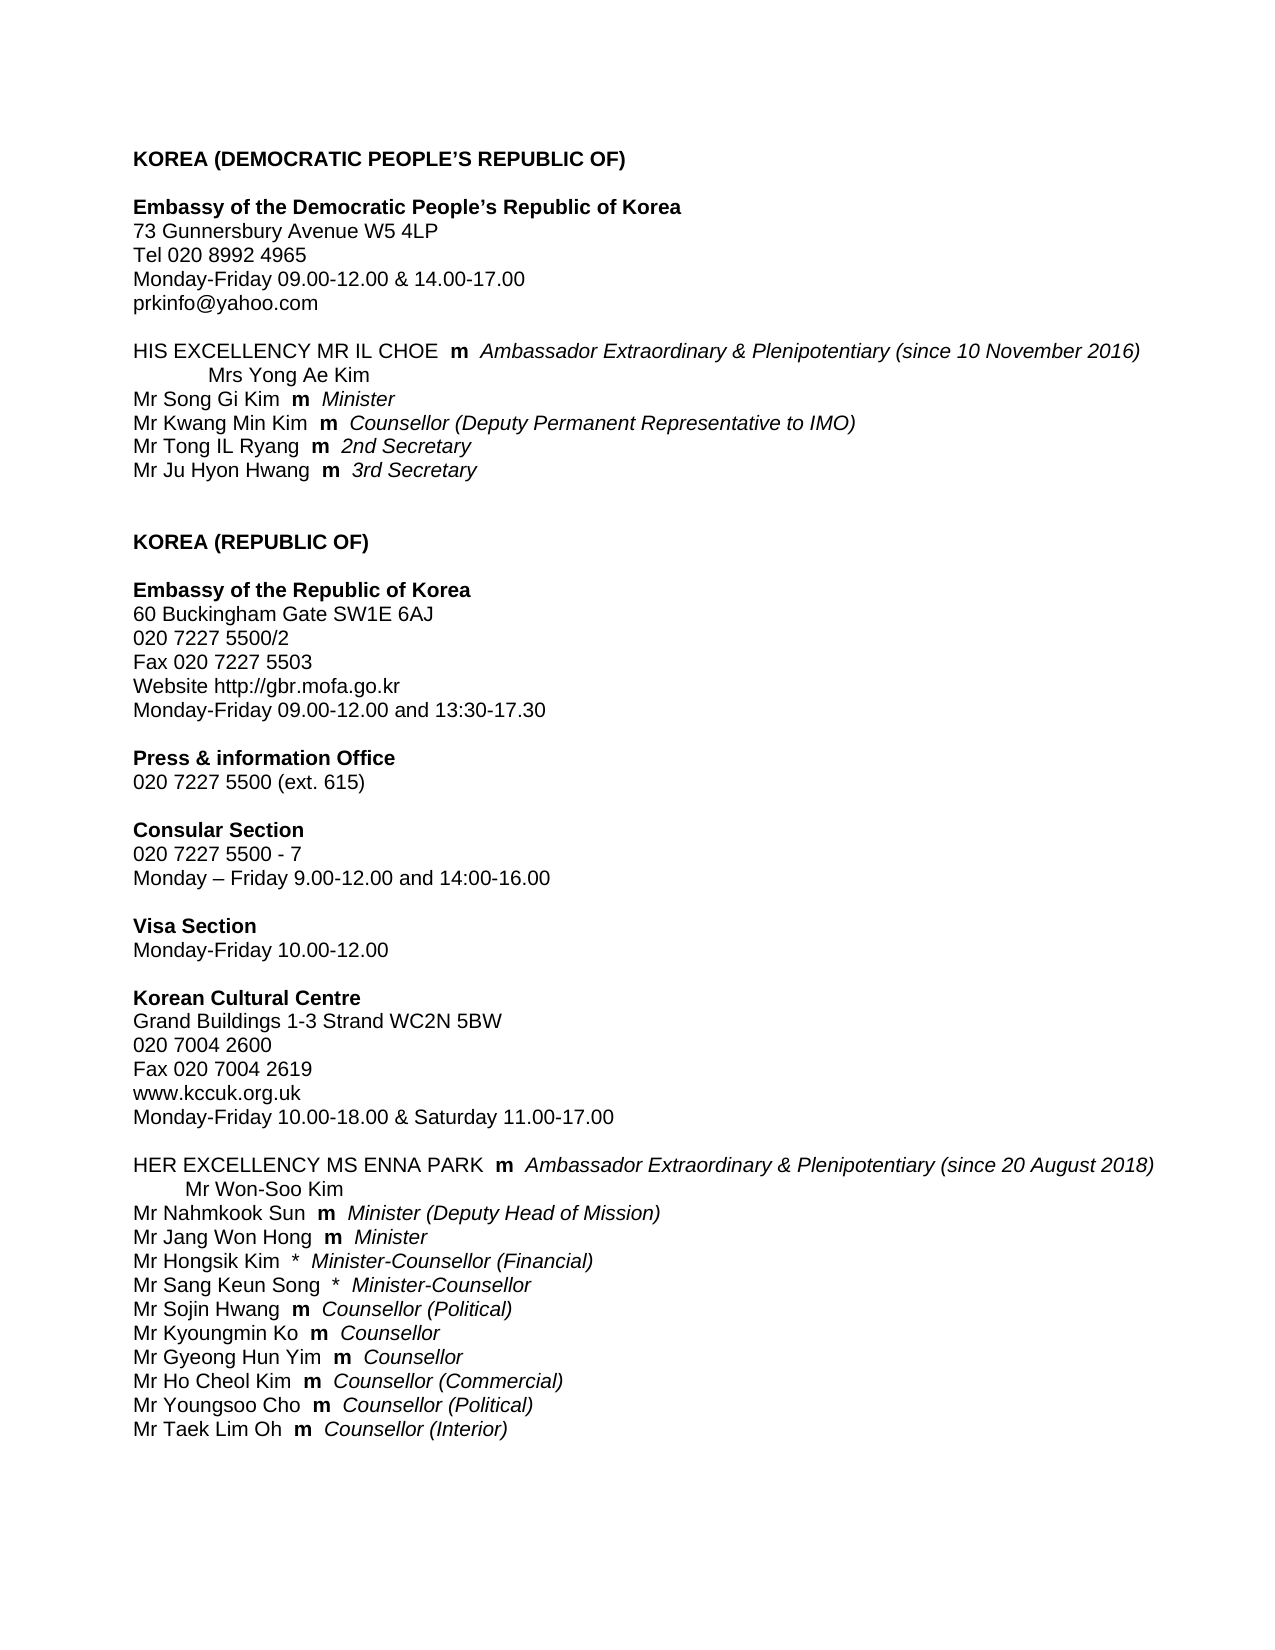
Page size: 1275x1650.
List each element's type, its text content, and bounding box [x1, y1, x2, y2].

text Monday-Friday 09.00-12.00 & 14.00-17.00 [133, 267, 1181, 291]
text Mr Sang Keun Song * Minister-Counsellor [133, 1273, 1181, 1297]
text 020 7004 2600 [133, 1033, 1181, 1057]
text Mr Jang Won Hong m Minister [133, 1225, 1181, 1249]
text Website http://gbr.mofa.go.kr [133, 674, 1181, 698]
text Consular Section [133, 818, 1181, 842]
text 73 Gunnersbury Avenue W5 4LP [133, 219, 1181, 243]
text www.kccuk.org.uk [133, 1081, 1181, 1105]
text 020 7227 5500/2 [133, 626, 1181, 650]
text Mr Kyoungmin Ko m Counsellor [133, 1321, 1181, 1345]
text Monday – Friday 9.00-12.00 and 14:00-16.00 [133, 866, 1181, 889]
subtitle Press & information Office [133, 746, 1181, 770]
text Tel 020 8992 4965 [133, 243, 1181, 267]
text Mr Nahmkook Sun m Minister (Deputy Head of Mission) [133, 1201, 1181, 1225]
text Grand Buildings 1-3 Strand WC2N 5BW [133, 1009, 1181, 1033]
text Mr Ju Hyon Hwang m 3rd Secretary [133, 458, 1181, 482]
text Mr Taek Lim Oh m Counsellor (Interior) [133, 1417, 1181, 1441]
text Mr Kwang Min Kim m Counsellor (Deputy Permanent Representative to IMO) [133, 410, 1181, 434]
text Monday-Friday 10.00-18.00 & Saturday 11.00-17.00 [133, 1105, 1181, 1129]
text Mr Sojin Hwang m Counsellor (Political) [133, 1297, 1181, 1321]
text HER EXCELLENCY MS ENNA PARK m Ambassador Extraordinary & Plenipotentiary (since 20 August 2018) [133, 1153, 1181, 1177]
text Mr Song Gi Kim m Minister [133, 386, 1181, 410]
text KOREA (DEMOCRATIC PEOPLE’S REPUBLIC OF) [133, 147, 1181, 171]
text Mr Hongsik Kim * Minister-Counsellor (Financial) [133, 1249, 1181, 1273]
text Monday-Friday 10.00-12.00 [133, 937, 1181, 961]
text Mr Won-Soo Kim [133, 1177, 1181, 1201]
text Mr Tong IL Ryang m 2nd Secretary [133, 434, 1181, 458]
text Fax 020 7004 2619 [133, 1057, 1181, 1081]
text Korean Cultural Centre [133, 985, 1181, 1009]
text 60 Buckingham Gate SW1E 6AJ [133, 602, 1181, 626]
text 020 7227 5500 - 7 [133, 842, 1181, 866]
text Mrs Yong Ae Kim [133, 362, 1181, 386]
text Fax 020 7227 5503 [133, 650, 1181, 674]
text Mr Ho Cheol Kim m Counsellor (Commercial) [133, 1369, 1181, 1393]
text Embassy of the Democratic People’s Republic of Korea [133, 195, 1181, 219]
text Mr Gyeong Hun Yim m Counsellor [133, 1345, 1181, 1369]
text HIS EXCELLENCY MR IL CHOE m Ambassador Extraordinary & Plenipotentiary (since 10 November 2016) [133, 338, 1181, 362]
text Mr Youngsoo Cho m Counsellor (Political) [133, 1393, 1181, 1417]
subtitle Embassy of the Republic of Korea [133, 578, 1181, 602]
text KOREA (REPUBLIC OF) [133, 530, 1181, 554]
text Monday-Friday 09.00-12.00 and 13:30-17.30 [133, 698, 1181, 722]
subtitle Visa Section [133, 913, 1181, 937]
text prkinfo@yahoo.com [133, 291, 1181, 314]
text 020 7227 5500 (ext. 615) [133, 770, 1181, 794]
